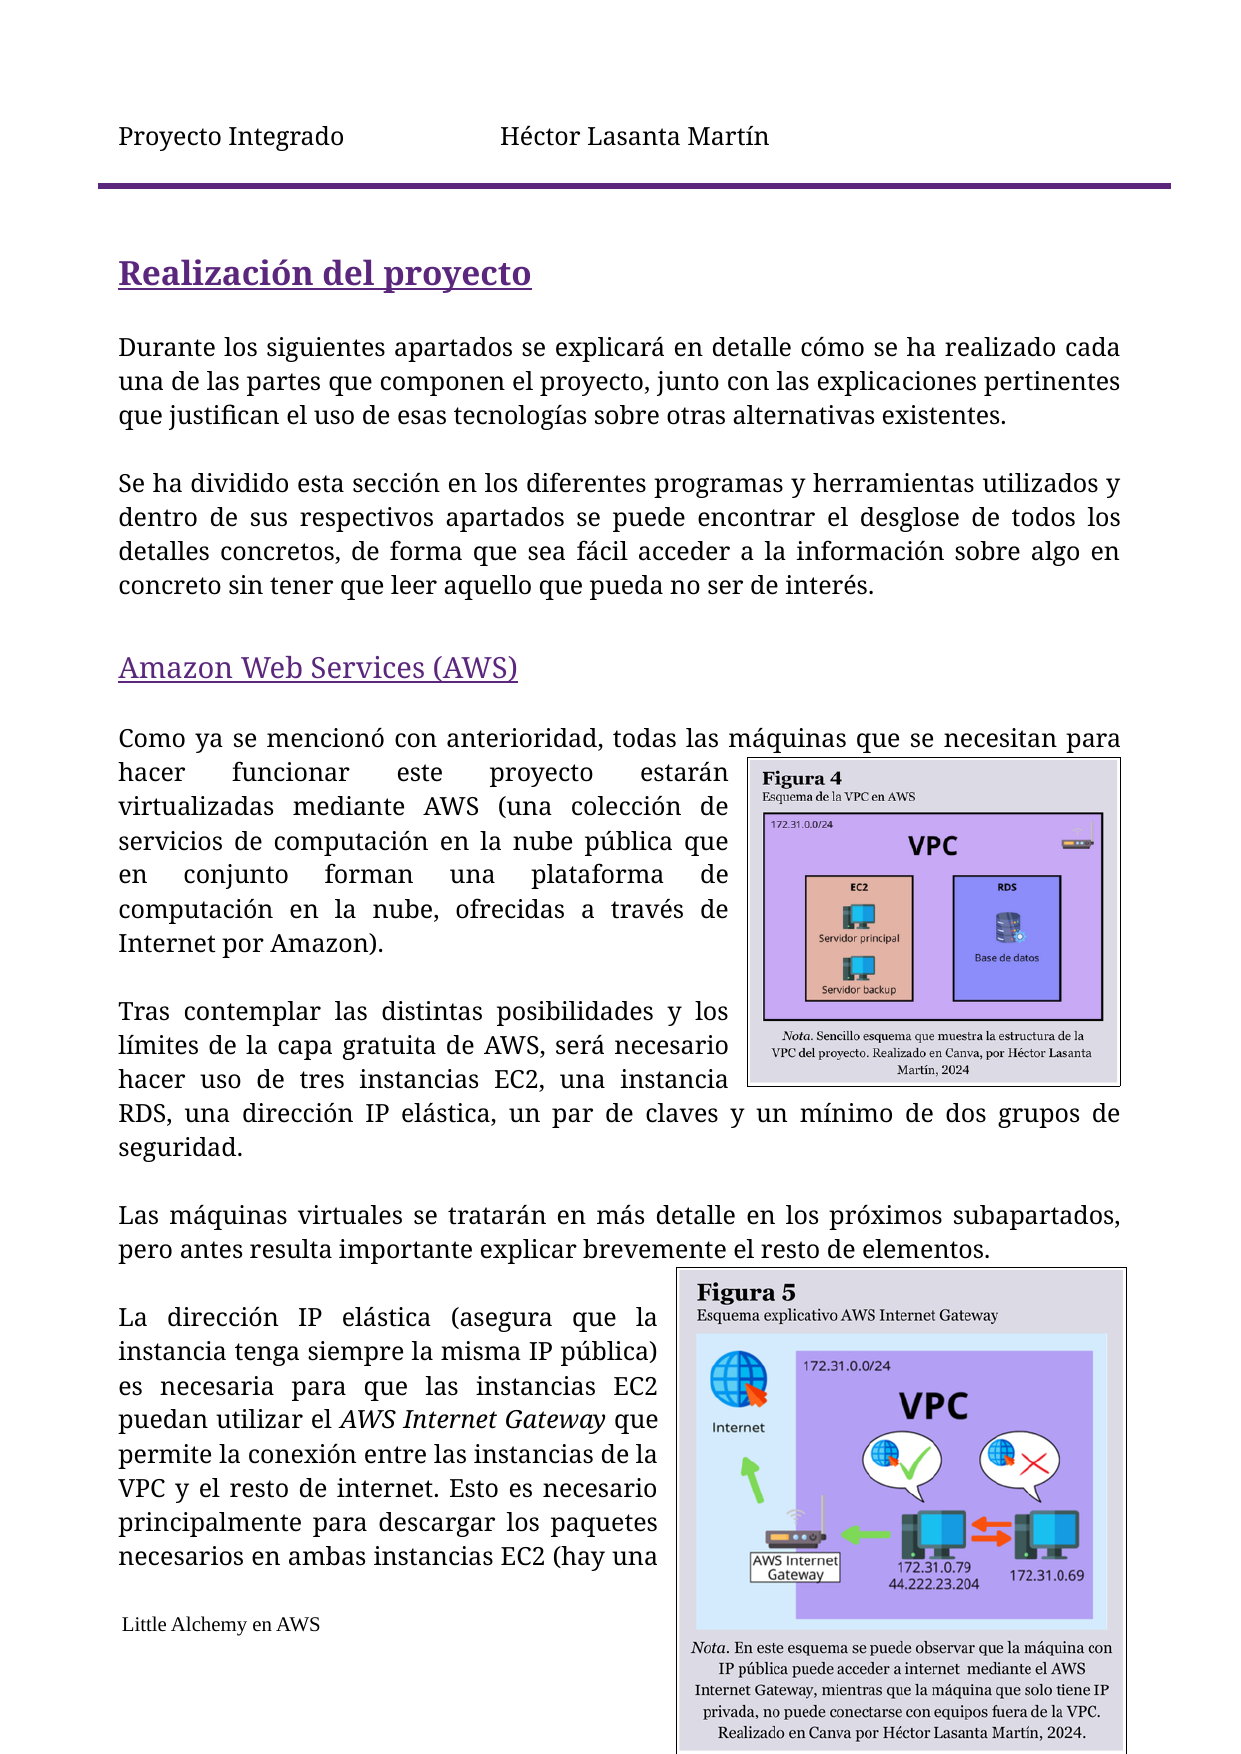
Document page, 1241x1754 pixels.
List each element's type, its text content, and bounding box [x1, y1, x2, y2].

text [748, 758, 1120, 1086]
text Como ya se mencionó con anterioridad, todas las máquinas que se necesitan para hacer funcionar este proyecto estarán virtualizadas mediante AWS (una colección de servicios de computación en la nube pública que en conjunto forman una plataforma de computación en la nube, ofrecidas a través de Internet por Amazon). [118, 721, 1122, 959]
text Amazon Web Services (AWS) [118, 647, 1122, 687]
picture [750, 760, 1118, 1083]
text Las máquinas virtuales se tratarán en más detalle en los próximos subapartados, pero antes resulta importante explicar brevemente el resto de elementos. [118, 1198, 1122, 1266]
picture [679, 1270, 1123, 1751]
text Realización del proyecto [118, 250, 1122, 295]
text Tras contemplar las distintas posibilidades y los límites de la capa gratuita de AWS, será necesario hacer uso de tres instancias EC2, una instancia RDS, una dirección IP elástica, un par de claves y un mínimo de dos grupos de seguridad. [118, 993, 1122, 1164]
text Se ha dividido esta sección en los diferentes programas y herramientas utilizados y dentro de sus respectivos apartados se puede encontrar el desglose de todos los detalles concretos, de forma que sea fácil acceder a la información sobre algo en concreto sin tener que leer aquello que pueda no ser de interés. [118, 466, 1122, 602]
text Durante los siguientes apartados se explicará en detalle cómo se ha realizado cada una de las partes que componen el proyecto, junto con las explicaciones pertinentes que justifican el uso de esas tecnologías sobre otras alternativas existentes. [118, 329, 1122, 431]
text La dirección IP elástica (asegura que la instancia tenga siempre la misma IP pública) es necesaria para que las instancias EC2 puedan utilizar el AWS Internet Gateway que permite la conexión entre las instancias de la VPC y el resto de internet. Esto es necesario principalmente para descargar los paquetes necesarios en ambas instancias EC2 (hay una [118, 1300, 676, 1572]
